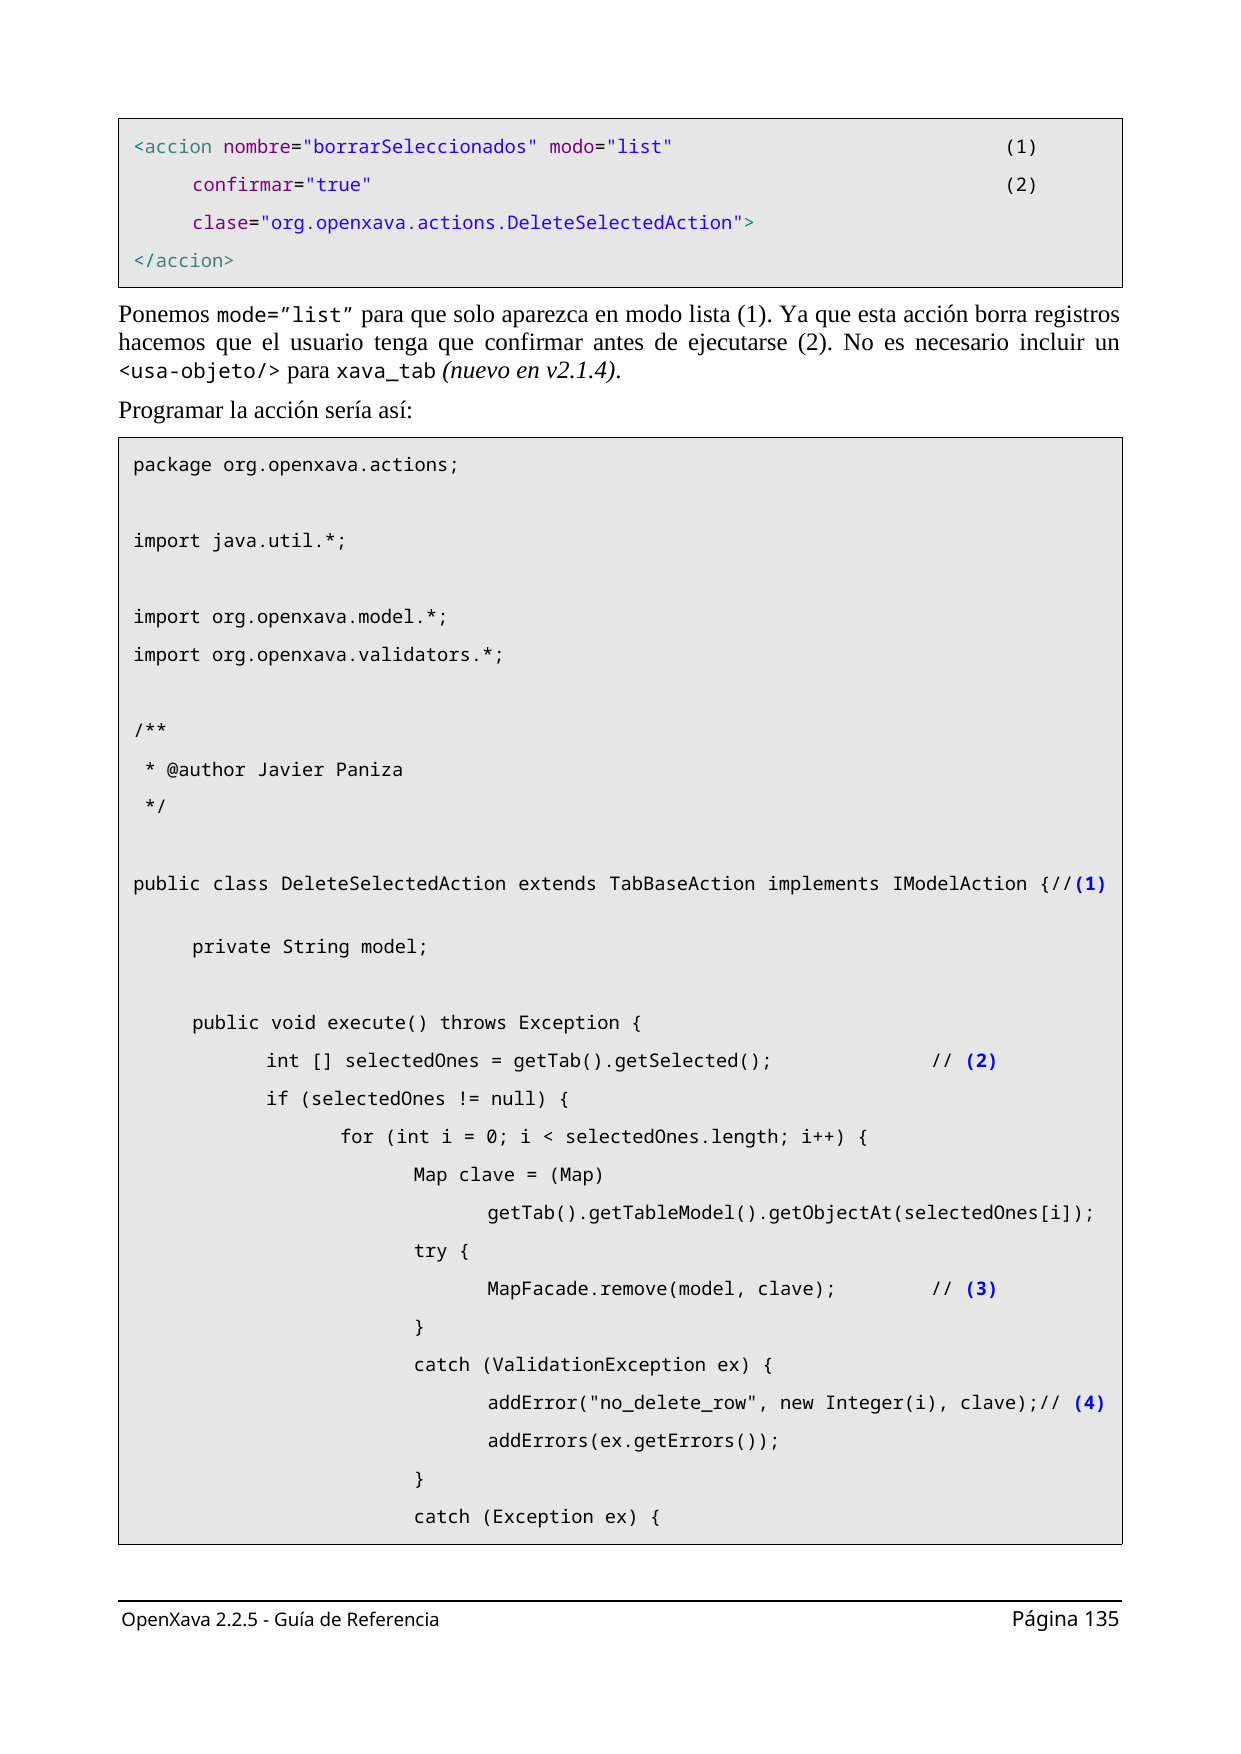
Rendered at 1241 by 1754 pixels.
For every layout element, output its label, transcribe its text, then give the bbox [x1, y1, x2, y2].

text import java.util.*; [119, 513, 1122, 551]
text int [] selectedOnes = getTab().getSelected(); // (2) [119, 1033, 1122, 1071]
text try { [119, 1223, 1122, 1261]
text confirmar="true" (2) [119, 156, 1122, 194]
text public class DeleteSelectedAction extends TabBaseAction implements IModelAction {//(1) [119, 855, 1122, 919]
text catch (ValidationException ex) { [119, 1337, 1122, 1375]
text Ponemos mode=”list” para que solo aparezca en modo lista (1). Ya que esta acción borra registros hacemos que el usuario tenga que confirmar antes de ejecutarse (2). No es necesario incluir un <usa-objeto/> para xava_tab (nuevo en v2.1.4). [118, 300, 1122, 384]
text import org.openxava.model.*; [119, 589, 1122, 627]
text for (int i = 0; i < selectedOnes.length; i++) { [119, 1109, 1122, 1147]
text catch (Exception ex) { [119, 1489, 1122, 1544]
text Map clave = (Map) [119, 1147, 1122, 1185]
text import org.openxava.validators.*; [119, 627, 1122, 665]
text */ [119, 779, 1122, 817]
text } [119, 1451, 1122, 1489]
text private String model; [119, 919, 1122, 957]
text } [119, 1299, 1122, 1337]
text getTab().getTableModel().getObjectAt(selectedOnes[i]); [119, 1185, 1122, 1223]
text <accion nombre="borrarSeleccionados" modo="list" (1) [119, 119, 1122, 156]
text MapFacade.remove(model, clave); // (3) [119, 1261, 1122, 1299]
text addErrors(ex.getErrors()); [119, 1413, 1122, 1451]
text clase="org.openxava.actions.DeleteSelectedAction"> [119, 194, 1122, 232]
text package org.openxava.actions; [119, 438, 1122, 475]
text /** [119, 703, 1122, 741]
text Programar la acción sería así: [118, 397, 1122, 424]
text addError("no_delete_row", new Integer(i), clave);// (4) [119, 1375, 1122, 1413]
text public void execute() throws Exception { [119, 995, 1122, 1033]
text </accion> [119, 232, 1122, 287]
text if (selectedOnes != null) { [119, 1071, 1122, 1109]
text * @author Javier Paniza [119, 741, 1122, 779]
